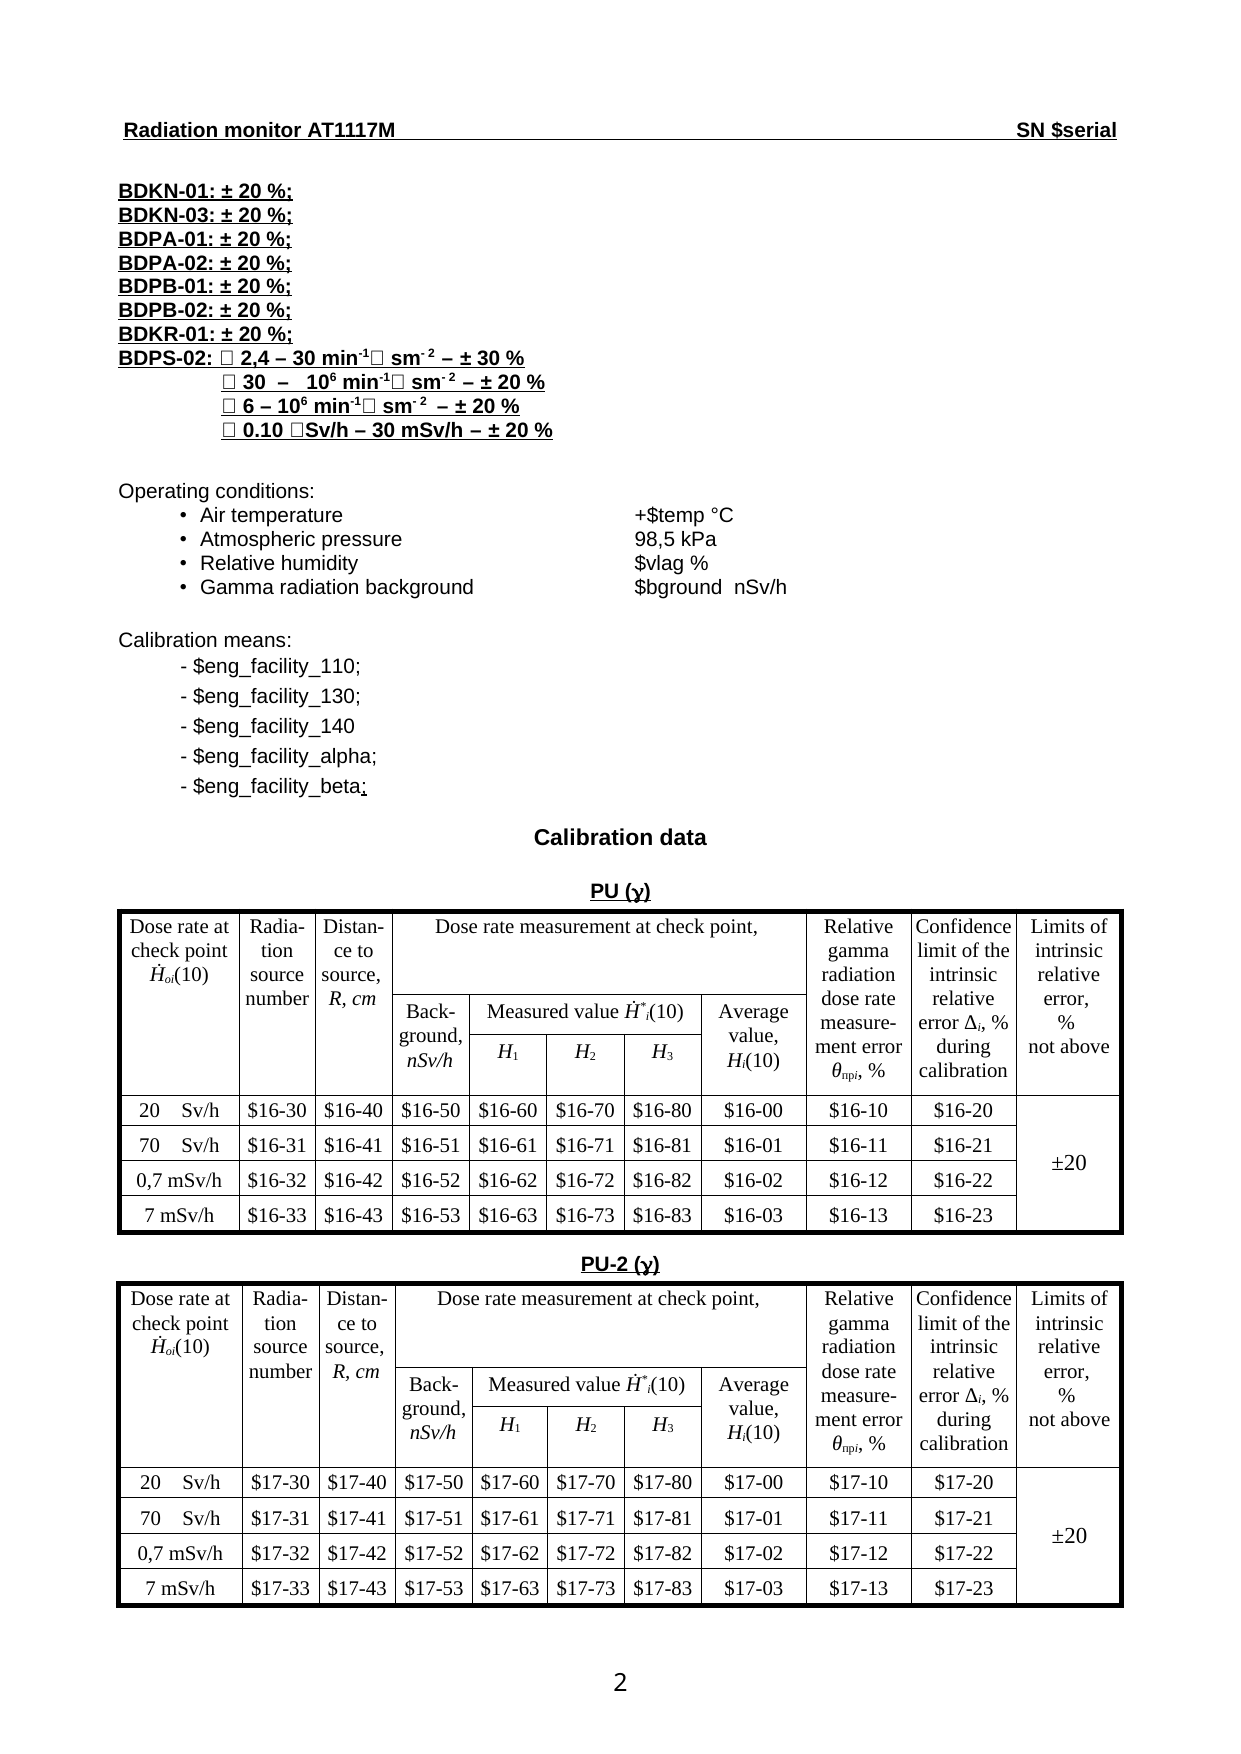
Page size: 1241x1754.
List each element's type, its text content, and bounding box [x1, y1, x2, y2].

table_cell Limits of intrinsic relative error, % not above [1017, 1286, 1119, 1467]
table_cell $17-81 [625, 1498, 701, 1532]
table_cell Radia-tion source number [240, 914, 315, 1095]
table_cell $16-63 [470, 1196, 546, 1230]
table_cell $16-10 [807, 1096, 911, 1125]
table_cell $17-10 [807, 1468, 911, 1497]
table_cell Relative gamma radiation dose rate measure-ment error θпрi, % [807, 1286, 911, 1467]
table_cell $17-02 [702, 1534, 806, 1567]
table_header BDPS-02:  2,4 – 30 min-1 sm- 2 – ± 30 %  30 – 106 min-1 sm- 2 – ± 20 %  6 – 106 min-1 sm- 2 – ± 20 %  0.10 Sv/h – 30 mSv/h – ± 20 % [118, 346, 1063, 442]
table_cell $17-70 [548, 1468, 624, 1497]
list Gamma radiation background $bground nSv/h [179, 574, 1122, 599]
table_cell Radia-tion source number [243, 1286, 319, 1467]
table_cell $16-73 [547, 1196, 624, 1230]
table_cell H3 [625, 1035, 701, 1095]
table_cell $17-12 [807, 1534, 911, 1567]
table_header BDPA-02: ± 20 %; [118, 250, 1063, 274]
table_cell $16-82 [625, 1161, 701, 1195]
table_cell $17-32 [243, 1534, 319, 1567]
table_cell Limits of intrinsic relative error, % not above [1017, 914, 1119, 1095]
table_header BDPB-01: ± 20 %; [118, 274, 1063, 298]
table_cell H1 [473, 1407, 547, 1467]
table_cell $17-83 [625, 1569, 701, 1603]
text Operating conditions: [118, 478, 1122, 502]
table_cell $17-63 [473, 1569, 547, 1603]
table_cell $16-41 [316, 1126, 392, 1160]
table_cell $17-41 [320, 1498, 395, 1532]
table_cell $17-11 [807, 1498, 911, 1532]
table_cell $17-21 [912, 1498, 1016, 1532]
table_cell H1 [470, 1035, 546, 1095]
table_cell $17-13 [807, 1569, 911, 1603]
table_cell $16-72 [547, 1161, 624, 1195]
table_cell H2 [548, 1407, 624, 1467]
table_cell Distan-ce to source, R, сm [320, 1286, 395, 1467]
table_cell Relative gamma radiation dose rate measure-ment error θпрi, % [807, 914, 911, 1095]
table_cell $17-03 [702, 1569, 806, 1603]
table_header - $eng_facility_110; [118, 651, 1122, 681]
table_cell Measured value Ḣ*i(10) [470, 995, 701, 1034]
table_cell Confidence limit of the intrinsic relative error Δi, % during calibration [912, 1286, 1016, 1467]
table_header BDKR-01: ± 20 %; [118, 322, 1063, 346]
table_cell $16-22 [912, 1161, 1016, 1195]
table_cell $16-20 [912, 1096, 1016, 1125]
text Calibration means: [118, 627, 1122, 651]
table_header - $eng_facility_beta; [118, 771, 1122, 800]
table_cell $17-61 [473, 1498, 547, 1532]
table_cell $16-71 [547, 1126, 624, 1160]
table_cell $17-43 [320, 1569, 395, 1603]
table_cell $16-62 [470, 1161, 546, 1195]
table_cell $17-80 [625, 1468, 701, 1497]
table_header BDKN-01: ± 20 %; [118, 179, 1063, 202]
table_cell $16-13 [807, 1196, 911, 1230]
table_cell 0,7 mSv/h [121, 1534, 242, 1567]
table_cell $17-22 [912, 1534, 1016, 1567]
table_cell $17-23 [912, 1569, 1016, 1603]
table_cell 70 Sv/h [122, 1126, 239, 1160]
table_cell $17-82 [625, 1534, 701, 1567]
table_cell $17-52 [396, 1534, 472, 1567]
text Calibration data [118, 824, 1122, 851]
table_cell $16-30 [240, 1096, 315, 1125]
table_cell $17-72 [548, 1534, 624, 1567]
table_cell $16-52 [393, 1161, 469, 1195]
table_cell Dose rate measurement at check point, [393, 914, 806, 994]
table_cell $16-83 [625, 1196, 701, 1230]
table_cell $16-81 [625, 1126, 701, 1160]
table_cell $16-50 [393, 1096, 469, 1125]
table_cell H3 [625, 1407, 701, 1467]
table_cell $17-33 [243, 1569, 319, 1603]
table_header - $eng_facility_140 [118, 711, 1122, 741]
table_cell Measured value Ḣ*i(10) [473, 1368, 701, 1406]
table_cell $16-12 [807, 1161, 911, 1195]
table_cell $17-53 [396, 1569, 472, 1603]
table_cell $16-00 [702, 1096, 806, 1125]
table_cell $17-50 [396, 1468, 472, 1497]
list Air temperature +$temp °C [179, 502, 1122, 526]
table_cell $16-11 [807, 1126, 911, 1160]
table_cell $17-51 [396, 1498, 472, 1532]
table_cell Dose rate at check point Ḣoi(10) [122, 914, 239, 1095]
table_cell $16-60 [470, 1096, 546, 1125]
list Atmospheric pressure 98,5 kPa [179, 526, 1122, 551]
table_header PU () [119, 863, 1122, 908]
table_cell $17-62 [473, 1534, 547, 1567]
table_cell $16-80 [625, 1096, 701, 1125]
table_header PU-2 () [118, 1235, 1122, 1281]
table_cell $16-01 [702, 1126, 806, 1160]
table_cell 70 Sv/h [121, 1498, 242, 1532]
table_cell $17-42 [320, 1534, 395, 1567]
table_cell $17-40 [320, 1468, 395, 1497]
table_header BDPA-01: ± 20 %; [118, 226, 1063, 250]
table_cell Dose rate at check point Ḣoi(10) [121, 1286, 242, 1467]
table_header BDPB-02: ± 20 %; [118, 298, 1063, 322]
table_cell $17-71 [548, 1498, 624, 1532]
table_cell $17-30 [243, 1468, 319, 1497]
table_cell Confidence limit of the intrinsic relative error Δi, % during calibration [912, 914, 1016, 1095]
table_header - $eng_facility_130; [118, 681, 1122, 711]
table_cell ±20 [1017, 1096, 1119, 1230]
table_cell $16-40 [316, 1096, 392, 1125]
table_cell Distan-ce to source, R, сm [316, 914, 392, 1095]
table_cell Average value, Hi(10) [702, 1368, 806, 1467]
table_cell $16-53 [393, 1196, 469, 1230]
table_cell $16-21 [912, 1126, 1016, 1160]
table_cell $16-32 [240, 1161, 315, 1195]
table_cell $17-73 [548, 1569, 624, 1603]
table_cell $17-20 [912, 1468, 1016, 1497]
table_cell Average value, Hi(10) [702, 995, 806, 1095]
table_cell $16-43 [316, 1196, 392, 1230]
table_cell $16-42 [316, 1161, 392, 1195]
table_cell 20 Sv/h [122, 1096, 239, 1125]
table_cell H2 [547, 1035, 624, 1095]
table_header - $eng_facility_alpha; [118, 741, 1122, 771]
list Relative humidity $vlag % [179, 551, 1122, 574]
table_cell 7 mSv/h [122, 1196, 239, 1230]
table_cell Dose rate measurement at check point, [396, 1286, 806, 1367]
table_cell 0,7 mSv/h [122, 1161, 239, 1195]
table_cell $17-01 [702, 1498, 806, 1532]
table_header BDKN-03: ± 20 %; [118, 203, 1063, 226]
table_cell $16-70 [547, 1096, 624, 1125]
table_cell $17-00 [702, 1468, 806, 1497]
table_cell Back-ground, nSv/h [396, 1368, 472, 1467]
table_cell $16-51 [393, 1126, 469, 1160]
table_cell $16-33 [240, 1196, 315, 1230]
table_cell Back-ground, nSv/h [393, 995, 469, 1095]
table_cell $16-02 [702, 1161, 806, 1195]
table_cell $16-31 [240, 1126, 315, 1160]
table_cell 7 mSv/h [121, 1569, 242, 1603]
table_cell $16-03 [702, 1196, 806, 1230]
table_cell $16-23 [912, 1196, 1016, 1230]
table_cell $17-60 [473, 1468, 547, 1497]
table_cell $17-31 [243, 1498, 319, 1532]
table_cell ±20 [1017, 1468, 1119, 1603]
table_cell 20 Sv/h [121, 1468, 242, 1497]
table_cell $16-61 [470, 1126, 546, 1160]
